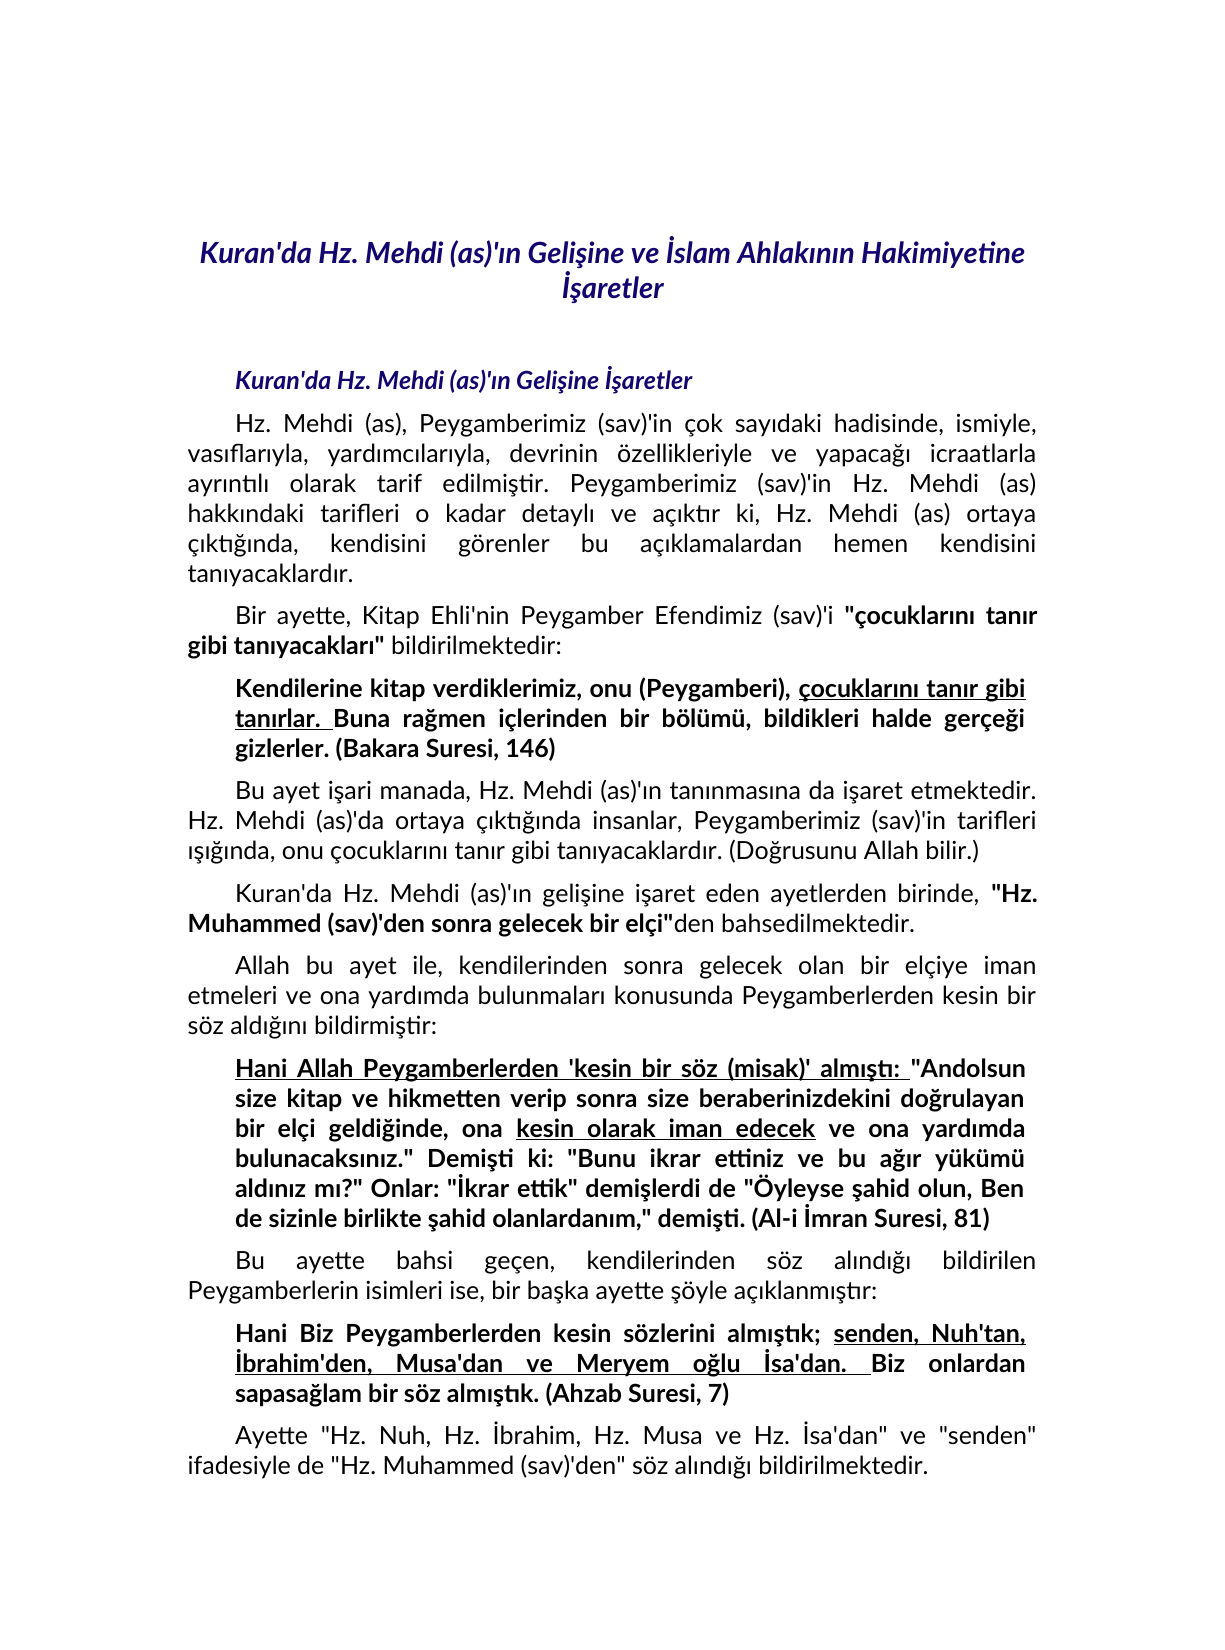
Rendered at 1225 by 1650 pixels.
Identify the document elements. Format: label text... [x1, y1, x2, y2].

text Kendilerine kitap verdiklerimiz, onu (Peygamberi), çocuklarını tanır gibi tanırlar. Buna rağmen içlerinden bir bölümü, bildikleri halde gerçeği gizlerler. (Bakara Suresi, 146) [235, 672, 1026, 762]
text Bu ayette bahsi geçen, kendilerinden söz alındığı bildirilen Peygamberlerin isimleri ise, bir başka ayette şöyle açıklanmıştır: [187, 1245, 1037, 1305]
text Hz. Mehdi (as), Peygamberimiz (sav)'in çok sayıdaki hadisinde, ismiyle, vasıflarıyla, yardımcılarıyla, devrinin özellikleriyle ve yapacağı icraatlarla ayrıntılı olarak tarif edilmiştir. Peygamberimiz (sav)'in Hz. Mehdi (as) hakkındaki tarifleri o kadar detaylı ve açıktır ki, Hz. Mehdi (as) ortaya çıktığında, kendisini görenler bu açıklamalardan hemen kendisini tanıyacaklardır. [187, 407, 1037, 587]
text Hani Allah Peygamberlerden 'kesin bir söz (misak)' almıştı: "Andolsun size kitap ve hikmetten verip sonra size beraberinizdekini doğrulayan bir elçi geldiğinde, ona kesin olarak iman edecek ve ona yardımda bulunacaksınız." Demişti ki: "Bunu ikrar ettiniz ve bu ağır yükümü aldınız mı?" Onlar: "İkrar ettik" demişlerdi de "Öyleyse şahid olun, Ben de sizinle birlikte şahid olanlardanım," demişti. (Al-i İmran Suresi, 81) [235, 1052, 1026, 1232]
text Allah bu ayet ile, kendilerinden sonra gelecek olan bir elçiye iman etmeleri ve ona yardımda bulunmaları konusunda Peygamberlerden kesin bir söz aldığını bildirmiştir: [187, 950, 1037, 1040]
text Hani Biz Peygamberlerden kesin sözlerini almıştık; senden, Nuh'tan, İbrahim'den, Musa'dan ve Meryem oğlu İsa'dan. Biz onlardan sapasağlam bir söz almıştık. (Ahzab Suresi, 7) [235, 1317, 1026, 1407]
text Kuran'da Hz. Mehdi (as)'ın Gelişine ve İslam Ahlakının Hakimiyetine İşaretler [187, 235, 1037, 305]
text Kuran'da Hz. Mehdi (as)'ın Gelişine İşaretler [235, 365, 1037, 395]
text Bu ayet işari manada, Hz. Mehdi (as)'ın tanınmasına da işaret etmektedir. Hz. Mehdi (as)'da ortaya çıktığında insanlar, Peygamberimiz (sav)'in tarifleri ışığında, onu çocuklarını tanır gibi tanıyacaklardır. (Doğrusunu Allah bilir.) [187, 775, 1037, 865]
text Kuran'da Hz. Mehdi (as)'ın gelişine işaret eden ayetlerden birinde, "Hz. Muhammed (sav)'den sonra gelecek bir elçi"den bahsedilmektedir. [187, 877, 1037, 937]
text Bir ayette, Kitap Ehli'nin Peygamber Efendimiz (sav)'i "çocuklarını tanır gibi tanıyacakları" bildirilmektedir: [187, 600, 1037, 660]
text Ayette "Hz. Nuh, Hz. İbrahim, Hz. Musa ve Hz. İsa'dan" ve "senden" ifadesiyle de "Hz. Muhammed (sav)'den" söz alındığı bildirilmektedir. [187, 1420, 1037, 1480]
